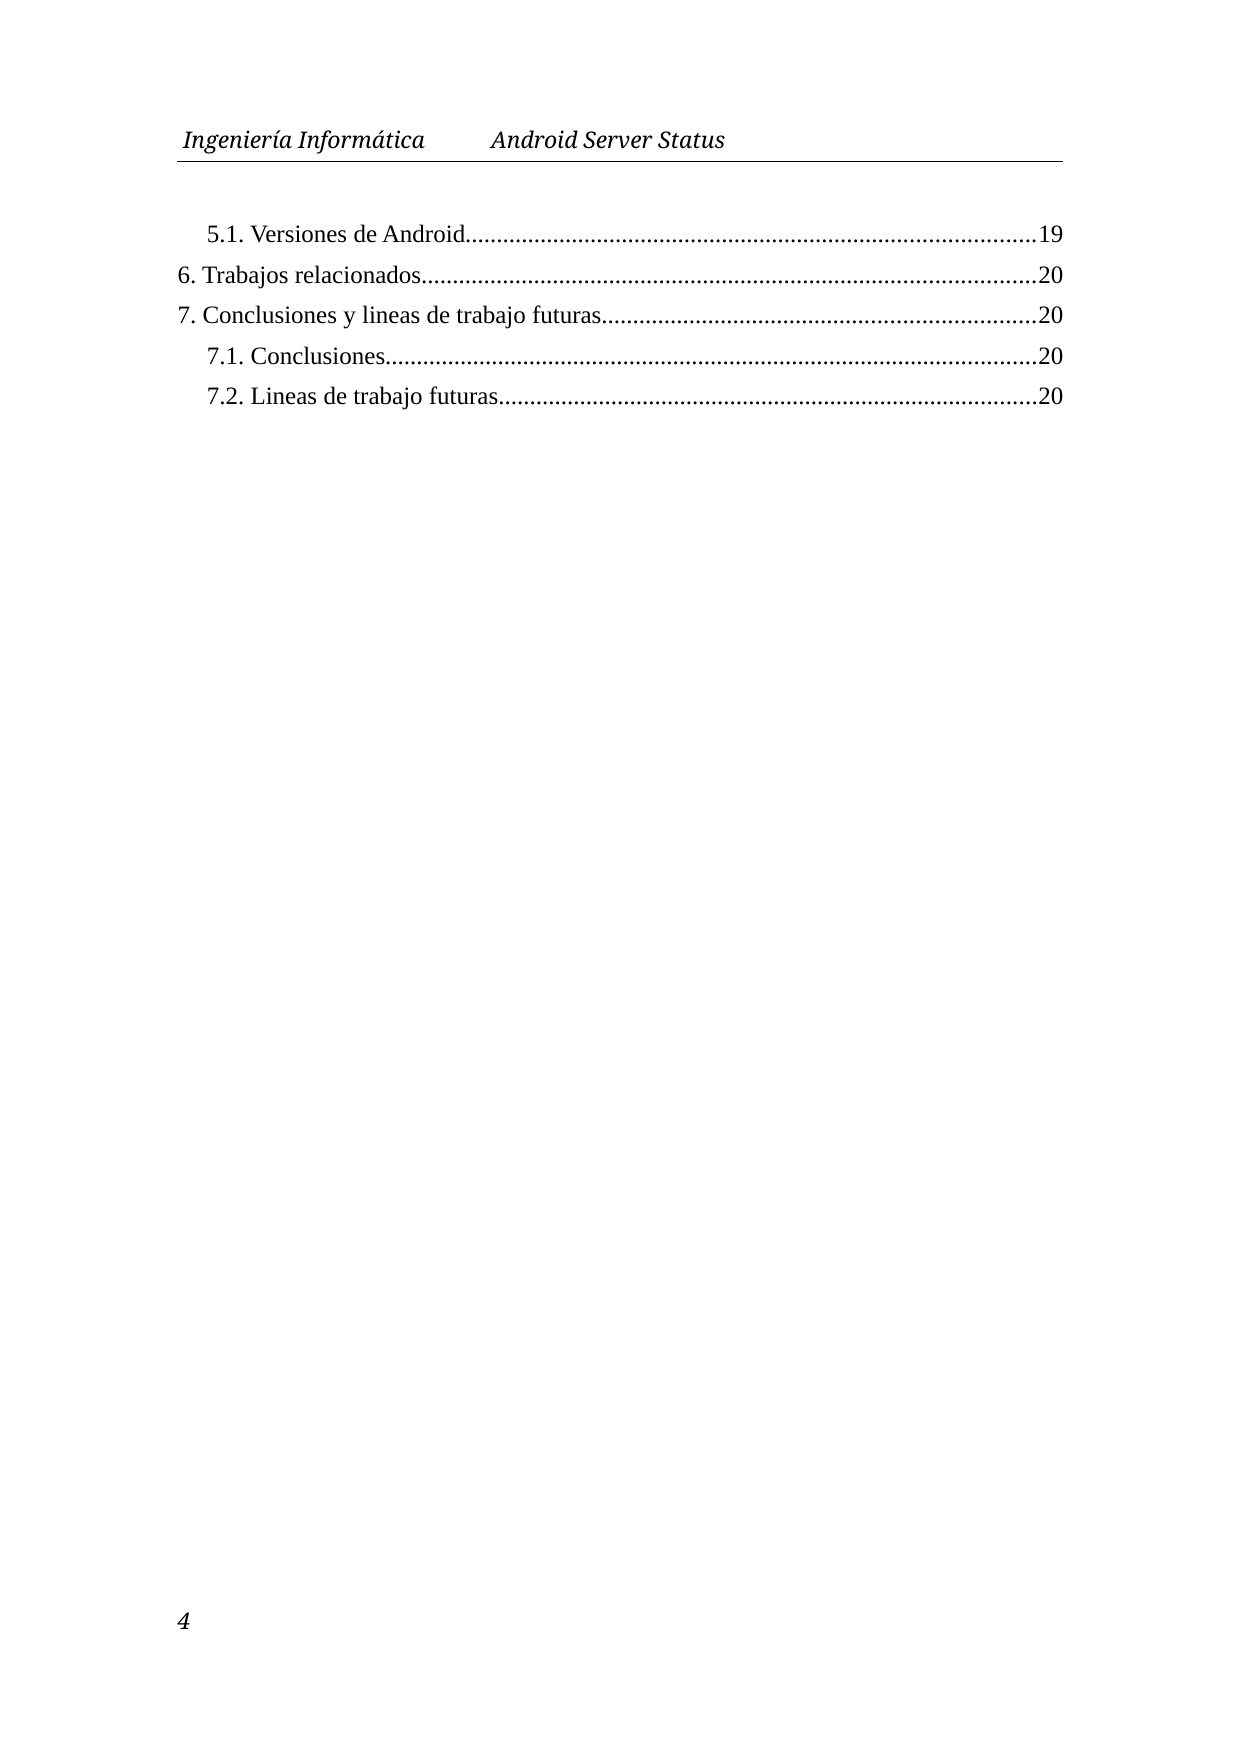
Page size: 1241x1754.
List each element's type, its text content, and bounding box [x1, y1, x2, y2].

text 7. Conclusiones y lineas de trabajo futuras 20 [177, 300, 1063, 329]
text 6. Trabajos relacionados 20 [177, 260, 1063, 288]
text 7.2. Lineas de trabajo futuras 20 [207, 381, 1063, 410]
text 5.1. Versiones de Android 19 [207, 219, 1063, 248]
text 7.1. Conclusiones 20 [207, 341, 1063, 369]
